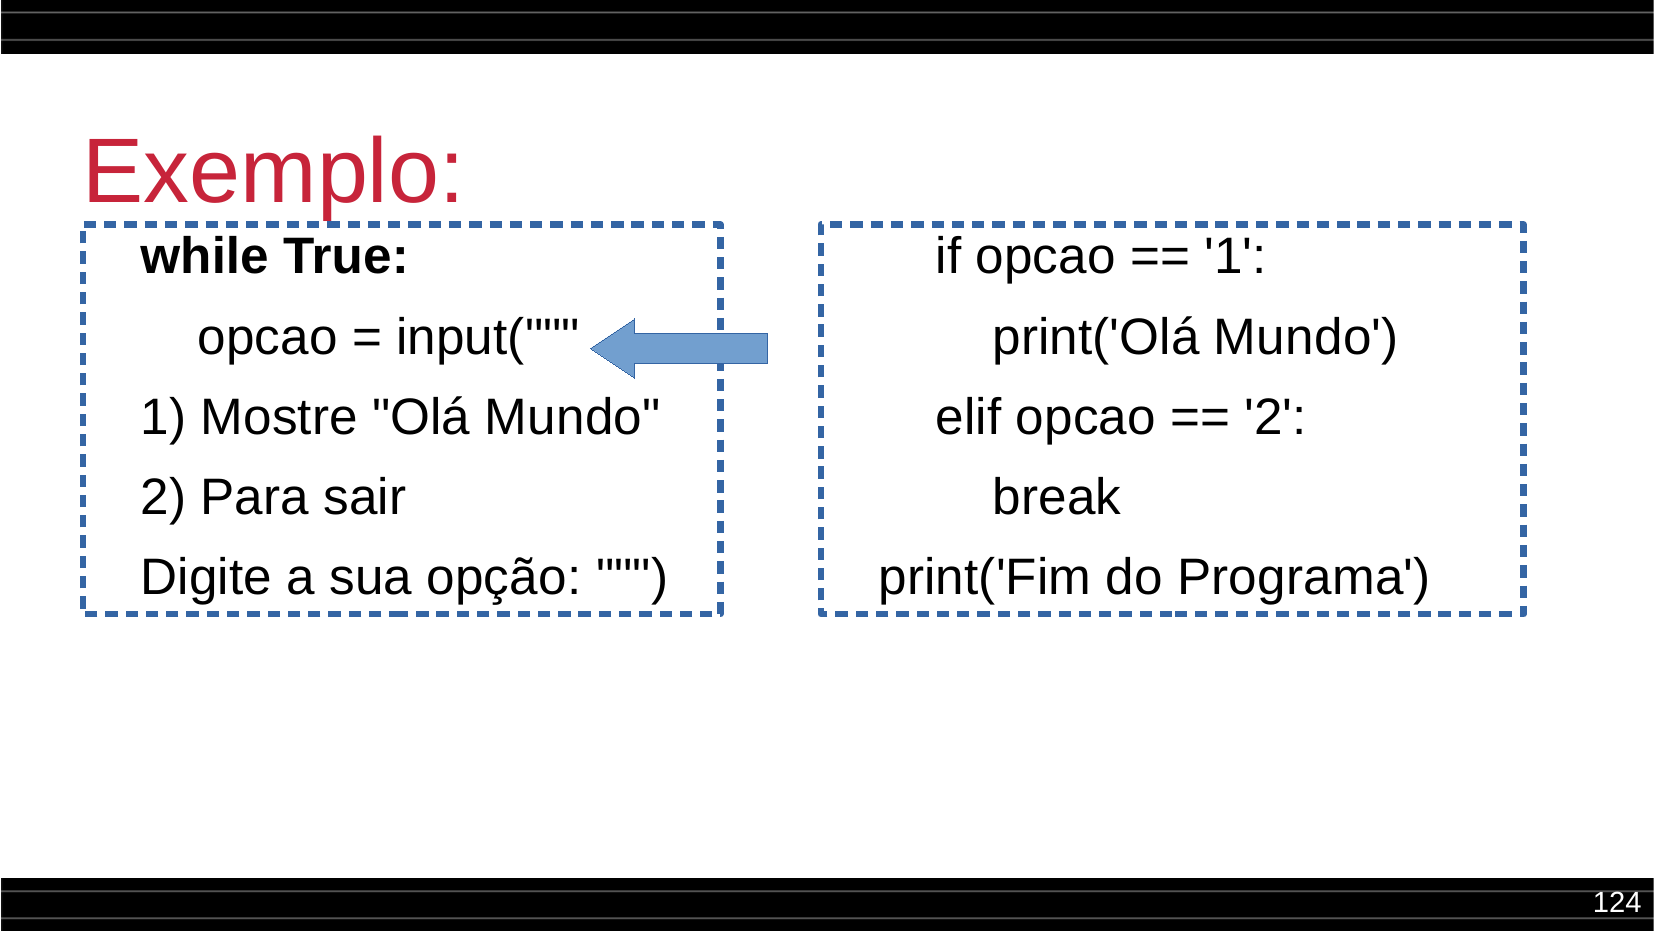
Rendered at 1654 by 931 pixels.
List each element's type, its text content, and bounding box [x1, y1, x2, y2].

picture [1, 0, 1654, 54]
picture [1, 878, 1654, 931]
list if opcao == '1': print('Olá Mundo') elif opcao == '2': break print('Fim do Programa') [820, 224, 1524, 615]
list while True: opcao = input(""" 1) Mostre "Olá Mundo" 2) Para sair Digite a sua opção: """) [82, 224, 721, 615]
text_box [590, 318, 768, 379]
title Exemplo: [82, 92, 1571, 249]
